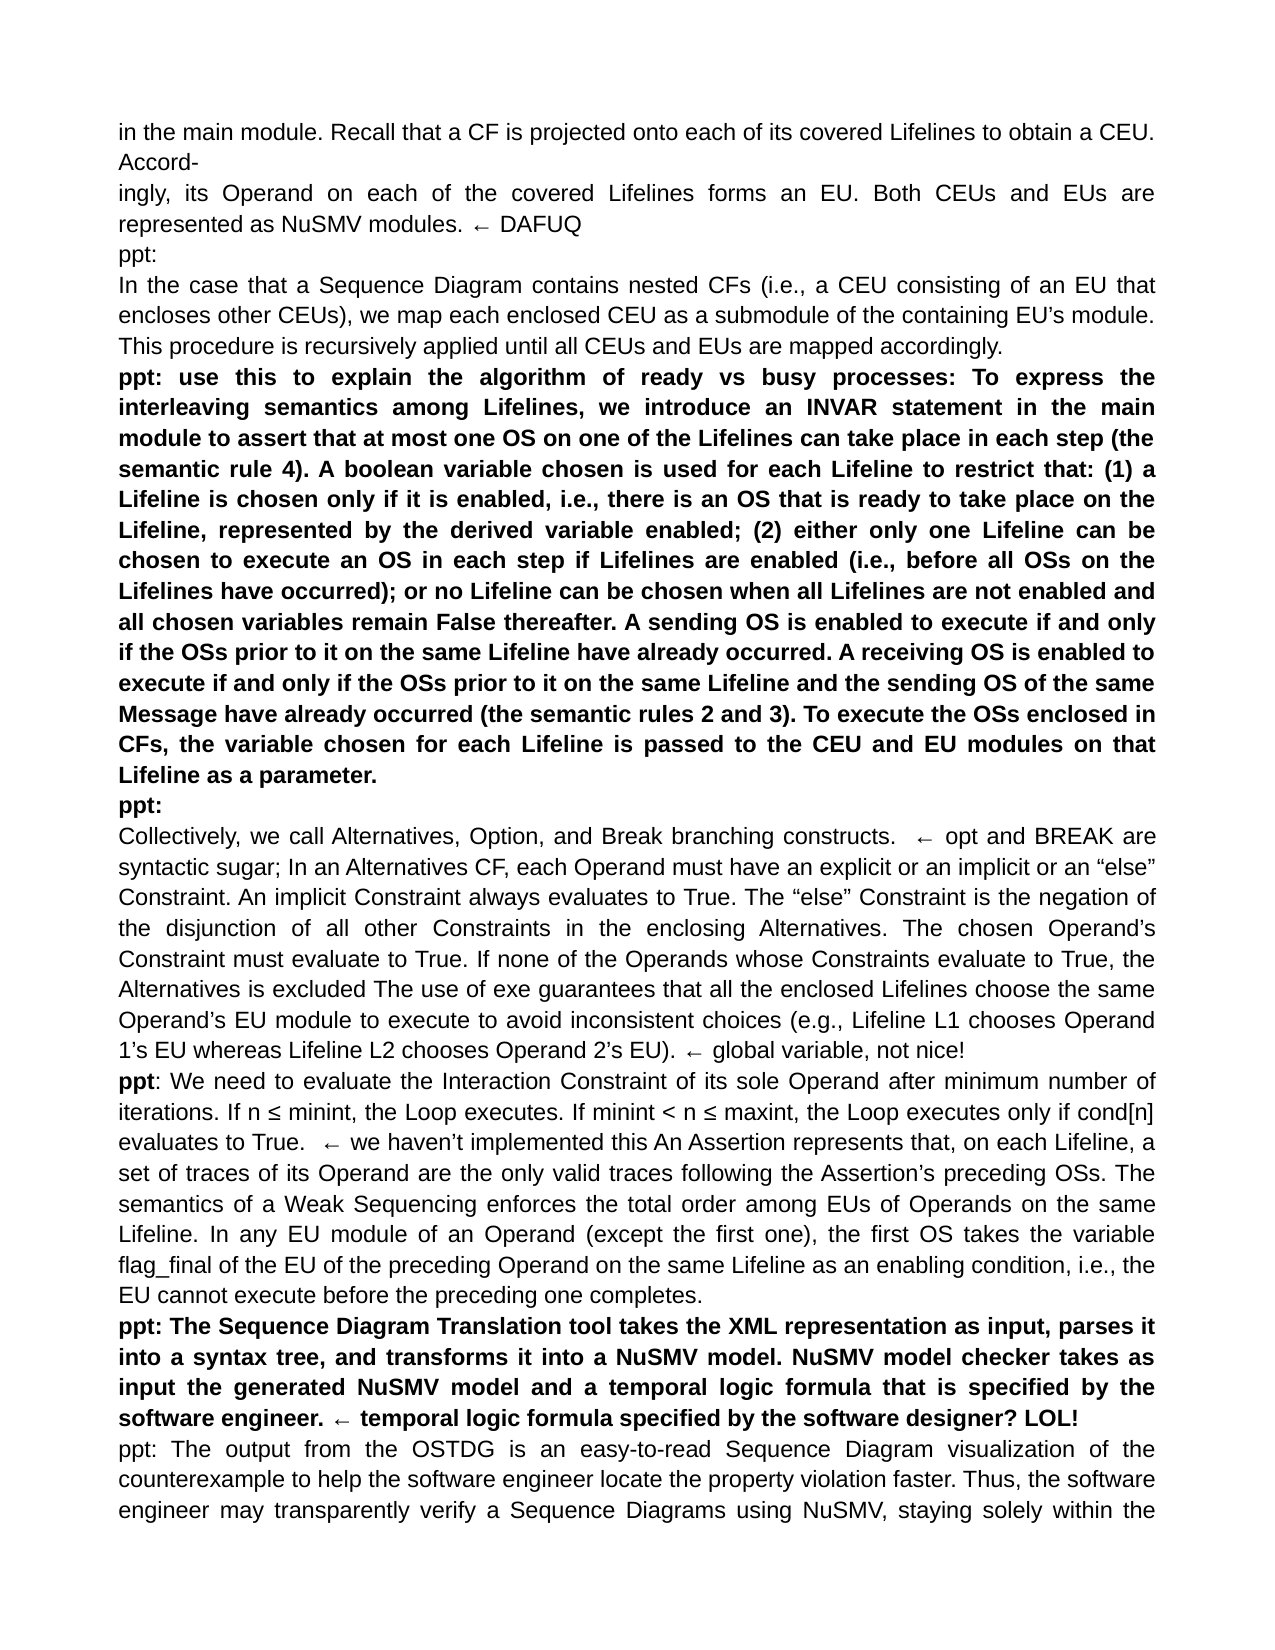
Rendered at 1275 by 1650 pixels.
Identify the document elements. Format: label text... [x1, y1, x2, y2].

text ppt: [118, 241, 1157, 267]
text ppt: We need to evaluate the Interaction Constraint of its sole Operand after minimum number of iterations. If n ≤ minint, the Loop executes. If minint < n ≤ maxint, the Loop executes only if cond[n] evaluates to True. ← we haven’t implemented this An Assertion represents that, on each Lifeline, a set of traces of its Operand are the only valid traces following the Assertion’s preceding OSs. The semantics of a Weak Sequencing enforces the total order among EUs of Operands on the same Lifeline. In any EU module of an Operand (except the first one), the first OS takes the variable flag_final of the EU of the preceding Operand on the same Lifeline as an enabling condition, i.e., the EU cannot execute before the preceding one completes. [118, 1067, 1157, 1309]
text ppt: The Sequence Diagram Translation tool takes the XML representation as input, parses it into a syntax tree, and transforms it into a NuSMV model. NuSMV model checker takes as input the generated NuSMV model and a temporal logic formula that is specified by the software engineer. ← temporal logic formula specified by the software designer? LOL! [118, 1312, 1157, 1431]
text Collectively, we call Alternatives, Option, and Break branching constructs. ← opt and BREAK are syntactic sugar; In an Alternatives CF, each Operand must have an explicit or an implicit or an “else” Constraint. An implicit Constraint always evaluates to True. The “else” Constraint is the negation of the disjunction of all other Constraints in the enclosing Alternatives. The chosen Operand’s Constraint must evaluate to True. If none of the Operands whose Constraints evaluate to True, the Alternatives is excluded The use of exe guarantees that all the enclosed Lifelines choose the same Operand’s EU module to execute to avoid inconsistent choices (e.g., Lifeline L1 chooses Operand 1’s EU whereas Lifeline L2 chooses Operand 2’s EU). ← global variable, not nice! [118, 822, 1157, 1064]
text ppt: [118, 792, 1157, 819]
text ppt: The output from the OSTDG is an easy-to-read Sequence Diagram visualization of the counterexample to help the software engineer locate the property violation faster. Thus, the software engineer may transparently verify a Sequence Diagrams using NuSMV, staying solely within the [118, 1435, 1157, 1523]
text In the case that a Sequence Diagram contains nested CFs (i.e., a CEU consisting of an EU that encloses other CEUs), we map each enclosed CEU as a submodule of the containing EU’s module. This procedure is recursively applied until all CEUs and EUs are mapped accordingly. [118, 271, 1157, 359]
text ppt: use this to explain the algorithm of ready vs busy processes: To express the interleaving semantics among Lifelines, we introduce an INVAR statement in the main module to assert that at most one OS on one of the Lifelines can take place in each step (the semantic rule 4). A boolean variable chosen is used for each Lifeline to restrict that: (1) a Lifeline is chosen only if it is enabled, i.e., there is an OS that is ready to take place on the Lifeline, represented by the derived variable enabled; (2) either only one Lifeline can be chosen to execute an OS in each step if Lifelines are enabled (i.e., before all OSs on the Lifelines have occurred); or no Lifeline can be chosen when all Lifelines are not enabled and all chosen variables remain False thereafter. A sending OS is enabled to execute if and only if the OSs prior to it on the same Lifeline have already occurred. A receiving OS is enabled to execute if and only if the OSs prior to it on the same Lifeline and the sending OS of the same Message have already occurred (the semantic rules 2 and 3). To execute the OSs enclosed in CFs, the variable chosen for each Lifeline is passed to the CEU and EU modules on that Lifeline as a parameter. [118, 363, 1157, 788]
text in the main module. Recall that a CF is projected onto each of its covered Lifelines to obtain a CEU. Accord- [118, 118, 1157, 176]
text ingly, its Operand on each of the covered Lifelines forms an EU. Both CEUs and EUs are represented as NuSMV modules. ← DAFUQ [118, 179, 1157, 237]
